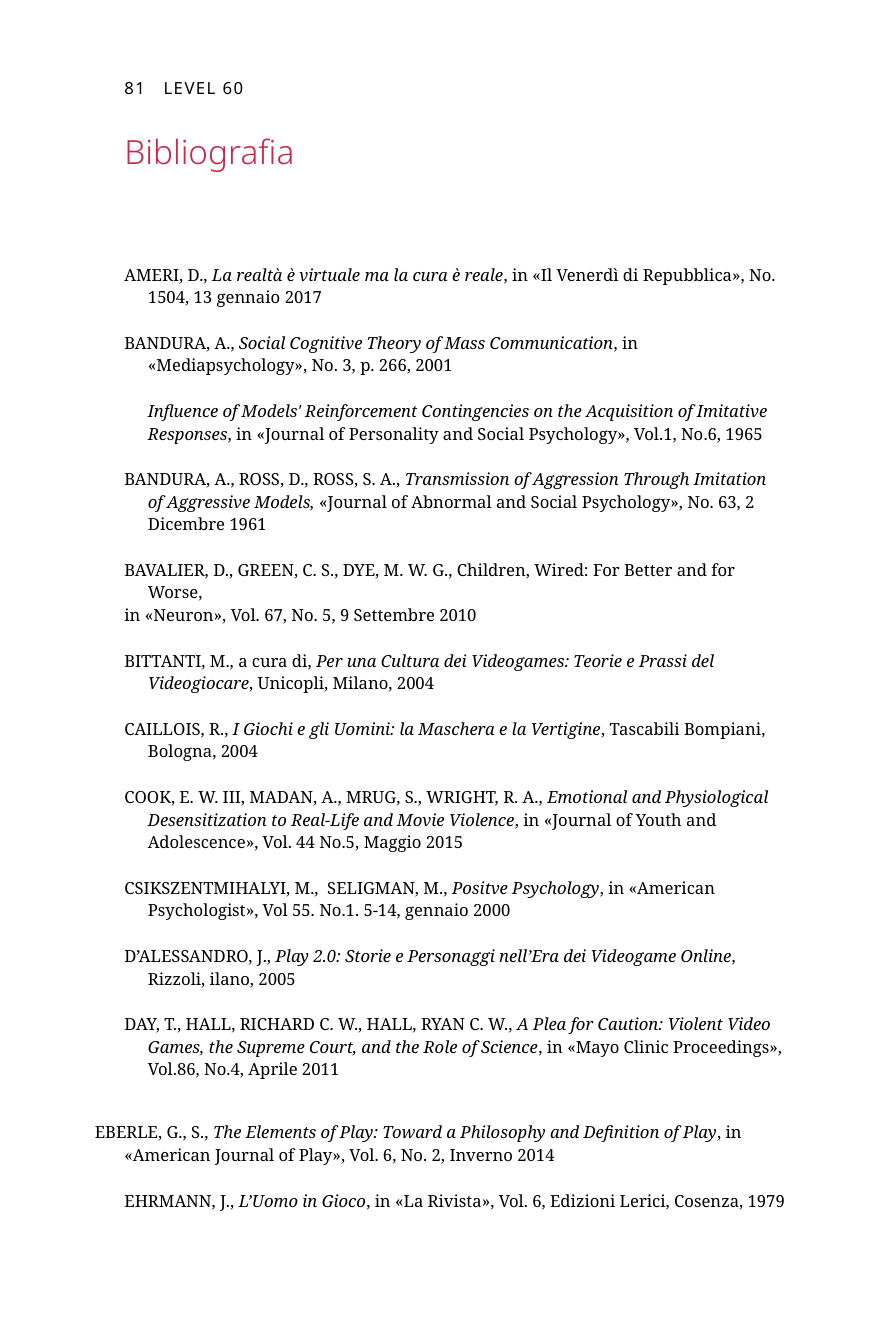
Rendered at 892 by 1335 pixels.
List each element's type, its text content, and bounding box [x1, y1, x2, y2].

text EBERLE, G., S., The Elements of Play: Toward a Philosophy and Definition of Play, in «American Journal of Play», Vol. 6, No. 2, Inverno 2014 [94, 1121, 786, 1167]
text BAVALIER, D., GREEN, C. S., DYE, M. W. G., Children, Wired: For Better and for Worse, [124, 558, 786, 604]
text COOK, E. W. III, MADAN, A., MRUG, S., WRIGHT, R. A., Emotional and Physiological Desensitization to Real-Life and Movie Violence, in «Journal of Youth and Adolescence», Vol. 44 No.5, Maggio 2015 [124, 786, 786, 854]
subtitle Bibliografia [124, 129, 786, 174]
text D’ALESSANDRO, J., Play 2.0: Storie e Personaggi nell’Era dei Videogame Online, Rizzoli, ilano, 2005 [124, 944, 786, 990]
text BANDURA, A., Social Cognitive Theory of Mass Communication, in «Mediapsychology», No. 3, p. 266, 2001 [124, 331, 786, 377]
text AMERI, D., La realtà è virtuale ma la cura è reale, in «Il Venerdì di Repubblica», No. 1504, 13 gennaio 2017 [124, 263, 786, 309]
text CSIKSZENTMIHALYI, M., SELIGMAN, M., Positve Psychology, in «American Psychologist», Vol 55. No.1. 5-14, gennaio 2000 [124, 876, 786, 922]
text DAY, T., HALL, RICHARD C. W., HALL, RYAN C. W., A Plea for Caution: Violent Video Games, the Supreme Court, and the Role of Science, in «Mayo Clinic Proceedings», Vol.86, No.4, Aprile 2011 [124, 1013, 786, 1081]
text EHRMANN, J., L’Uomo in Gioco, in «La Rivista», Vol. 6, Edizioni Lerici, Cosenza, 1979 [124, 1189, 786, 1212]
text CAILLOIS, R., I Giochi e gli Uomini: la Maschera e la Vertigine, Tascabili Bompiani, Bologna, 2004 [124, 717, 786, 763]
text BANDURA, A., ROSS, D., ROSS, S. A., Transmission of Aggression Through Imitation of Aggressive Models, «Journal of Abnormal and Social Psychology», No. 63, 2 Dicembre 1961 [124, 468, 786, 536]
text Influence of Models' Reinforcement Contingencies on the Acquisition of Imitative Responses, in «Journal of Personality and Social Psychology», Vol.1, No.6, 1965 [124, 399, 786, 445]
text BITTANTI, M., a cura di, Per una Cultura dei Videogames: Teorie e Prassi del Videogiocare, Unicopli, Milano, 2004 [124, 649, 786, 695]
text in «Neuron», Vol. 67, No. 5, 9 Settembre 2010 [124, 604, 786, 627]
